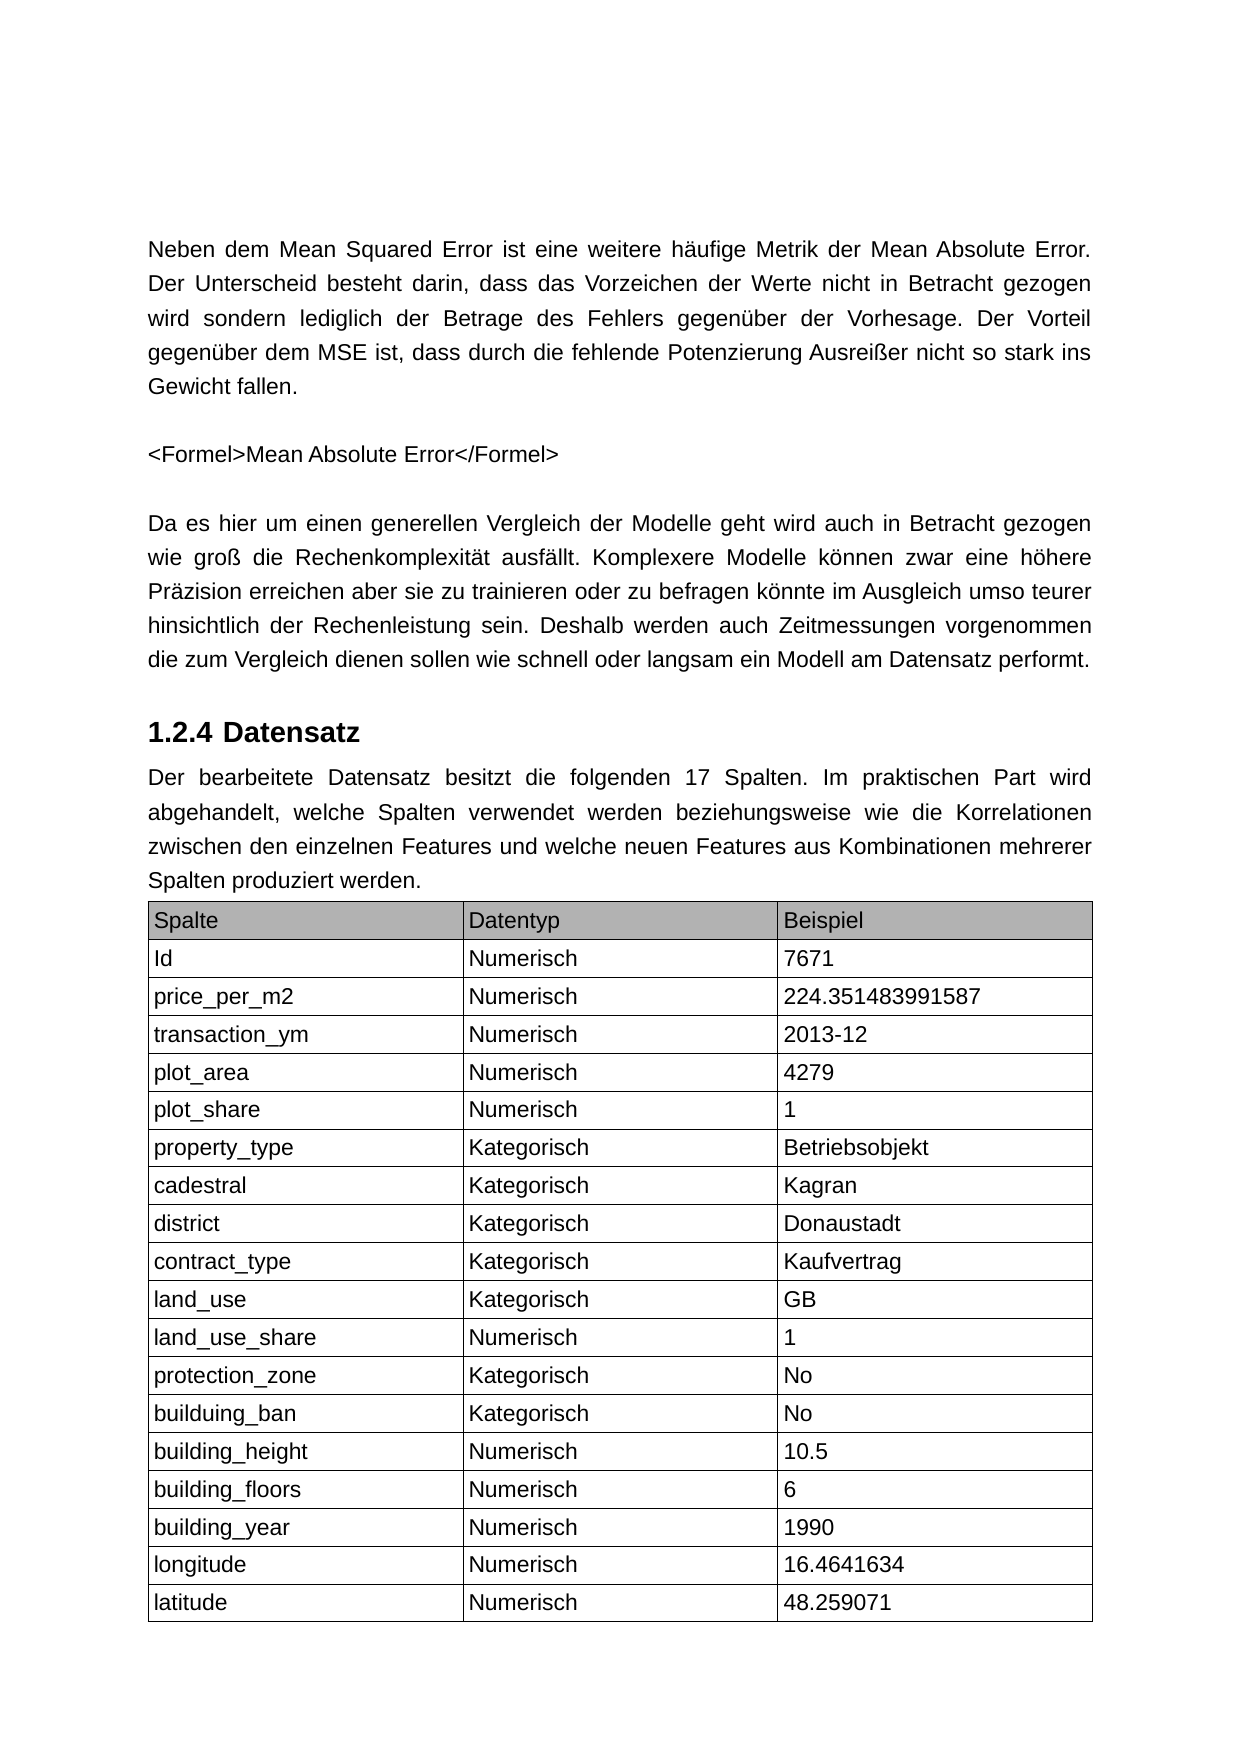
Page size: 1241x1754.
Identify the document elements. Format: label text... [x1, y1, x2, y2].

table_cell 16.4641634 [778, 1547, 1092, 1583]
table_cell 1 [778, 1319, 1092, 1356]
table_cell 6 [778, 1471, 1092, 1508]
table_cell longitude [149, 1547, 463, 1583]
table_cell No [778, 1395, 1092, 1432]
table_cell Numerisch [464, 1319, 777, 1356]
table_cell Kaufvertrag [778, 1243, 1092, 1280]
table_cell price_per_m2 [149, 978, 463, 1015]
table_cell 2013-12 [778, 1016, 1092, 1053]
table_cell building_year [149, 1509, 463, 1546]
text Da es hier um einen generellen Vergleich der Modelle geht wird auch in Betracht gezogen wie groß die Rechenkomplexität ausfällt. Komplexere Modelle können zwar eine höhere Präzision erreichen aber sie zu trainieren oder zu befragen könnte im Ausgleich umso teurer hinsichtlich der Rechenleistung sein. Deshalb werden auch Zeitmessungen vorgenommen die zum Vergleich dienen sollen wie schnell oder langsam ein Modell am Datensatz performt. [148, 509, 1092, 673]
table_cell Numerisch [464, 1433, 777, 1470]
table_cell 1990 [778, 1509, 1092, 1546]
table_cell Numerisch [464, 940, 777, 977]
table_cell Kategorisch [464, 1167, 777, 1204]
table_cell 4279 [778, 1054, 1092, 1091]
table_cell property_type [149, 1130, 463, 1166]
table_cell building_floors [149, 1471, 463, 1508]
table_cell Kategorisch [464, 1243, 777, 1280]
table_cell Numerisch [464, 1471, 777, 1508]
table_cell latitude [149, 1585, 463, 1621]
table_cell Kategorisch [464, 1357, 777, 1394]
table_cell cadestral [149, 1167, 463, 1204]
table_cell Numerisch [464, 1092, 777, 1128]
table_cell Kategorisch [464, 1205, 777, 1242]
table_cell land_use_share [149, 1319, 463, 1356]
table_cell plot_share [149, 1092, 463, 1128]
table_cell No [778, 1357, 1092, 1394]
table_cell 7671 [778, 940, 1092, 977]
text <Formel>Mean Absolute Error</Formel> [148, 441, 1092, 468]
table_cell Numerisch [464, 978, 777, 1015]
table_header Beispiel [778, 902, 1092, 939]
table_cell GB [778, 1281, 1092, 1318]
table_cell Kategorisch [464, 1395, 777, 1432]
table_cell land_use [149, 1281, 463, 1318]
table_cell district [149, 1205, 463, 1242]
table_cell 48.259071 [778, 1585, 1092, 1621]
table_cell Donaustadt [778, 1205, 1092, 1242]
table_cell 224.351483991587 [778, 978, 1092, 1015]
table_cell builduing_ban [149, 1395, 463, 1432]
table_cell 10.5 [778, 1433, 1092, 1470]
table_cell Kagran [778, 1167, 1092, 1204]
table_cell Numerisch [464, 1585, 777, 1621]
table_cell protection_zone [149, 1357, 463, 1394]
table_cell transaction_ym [149, 1016, 463, 1053]
table_cell plot_area [149, 1054, 463, 1091]
table_cell Numerisch [464, 1509, 777, 1546]
table_cell Kategorisch [464, 1281, 777, 1318]
table_cell Numerisch [464, 1054, 777, 1091]
table_cell Id [149, 940, 463, 977]
table_cell Kategorisch [464, 1130, 777, 1166]
table_cell Betriebsobjekt [778, 1130, 1092, 1166]
table_header Datentyp [464, 902, 777, 939]
table_cell 1 [778, 1092, 1092, 1128]
table_header Spalte [149, 902, 463, 939]
subtitle Datensatz [148, 714, 1092, 748]
text Neben dem Mean Squared Error ist eine weitere häufige Metrik der Mean Absolute Error. Der Unterscheid besteht darin, dass das Vorzeichen der Werte nicht in Betracht gezogen wird sondern lediglich der Betrage des Fehlers gegenüber der Vorhesage. Der Vorteil gegenüber dem MSE ist, dass durch die fehlende Potenzierung Ausreißer nicht so stark ins Gewicht fallen. [148, 236, 1092, 399]
table_cell Numerisch [464, 1016, 777, 1053]
table_cell Numerisch [464, 1547, 777, 1583]
table_cell building_height [149, 1433, 463, 1470]
table_cell contract_type [149, 1243, 463, 1280]
text Der bearbeitete Datensatz besitzt die folgenden 17 Spalten. Im praktischen Part wird abgehandelt, welche Spalten verwendet werden beziehungsweise wie die Korrelationen zwischen den einzelnen Features und welche neuen Features aus Kombinationen mehrerer Spalten produziert werden. [148, 764, 1092, 893]
